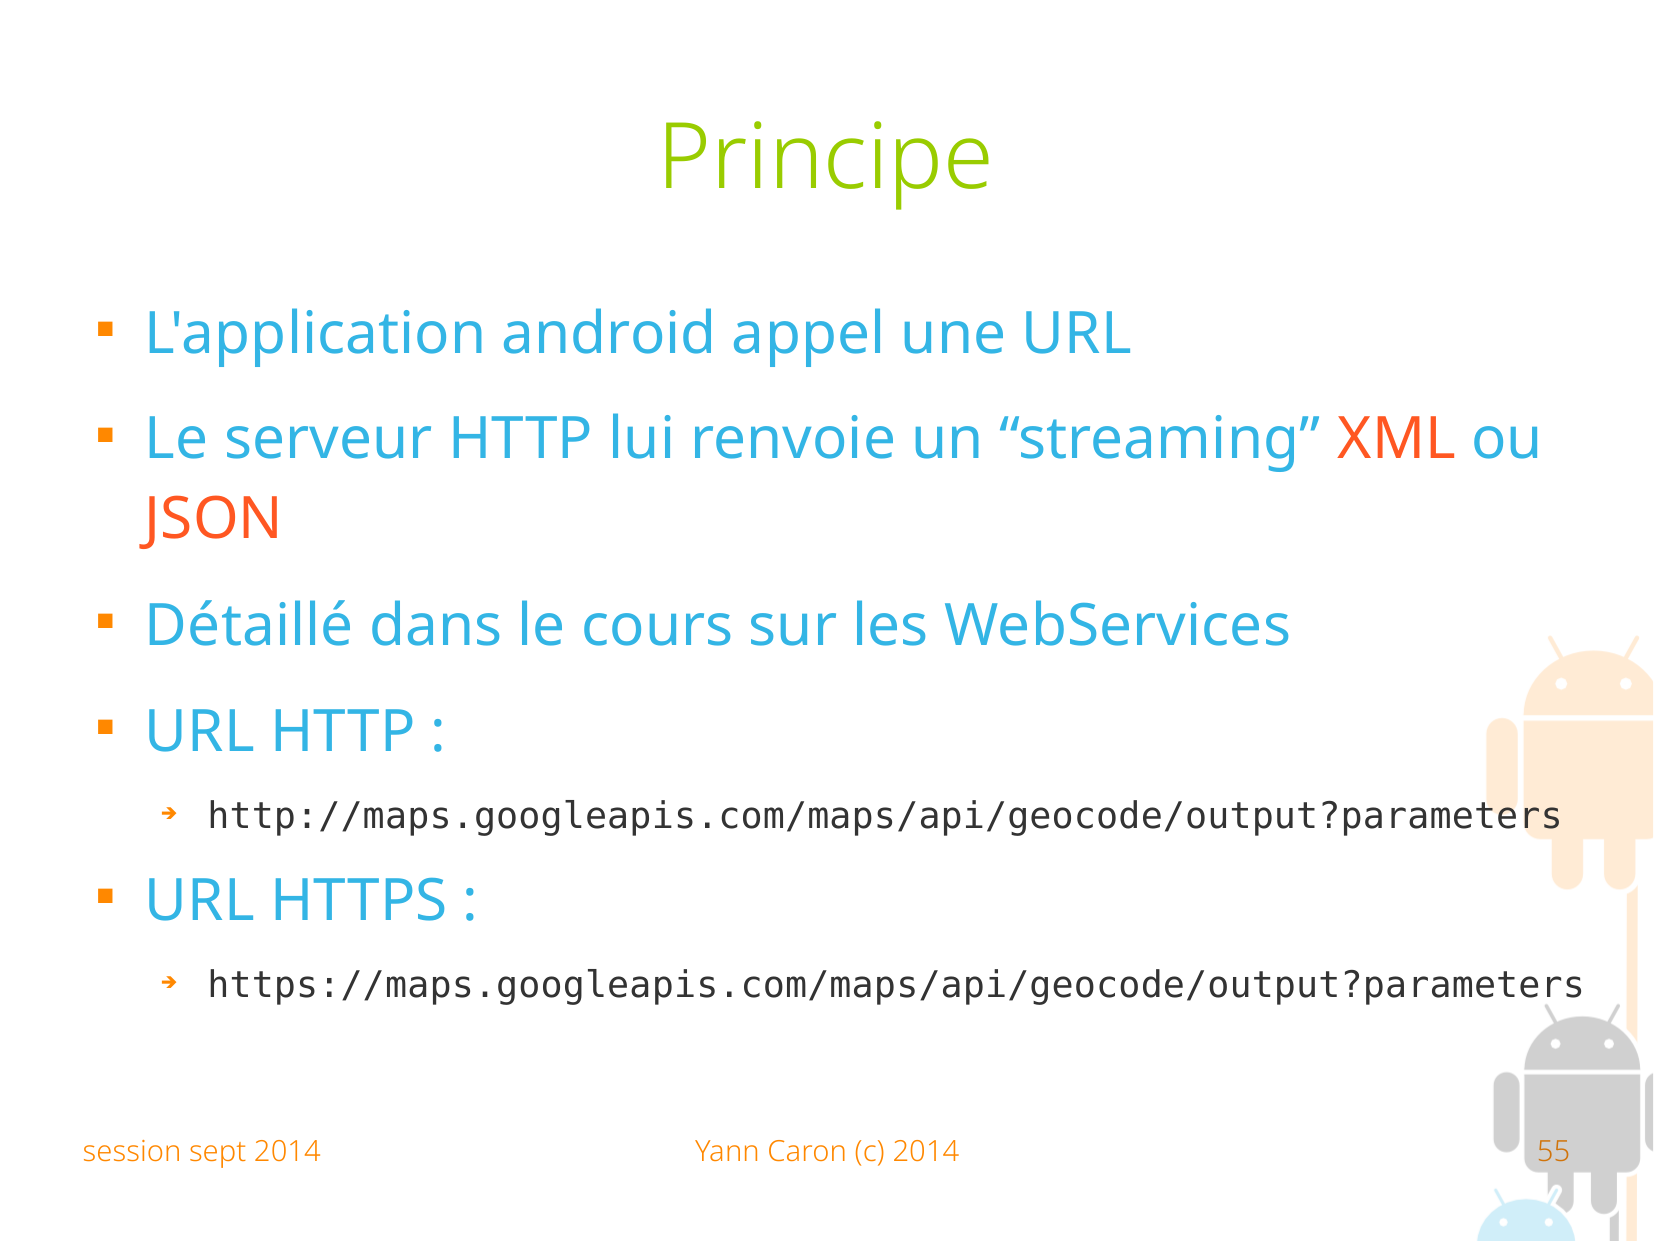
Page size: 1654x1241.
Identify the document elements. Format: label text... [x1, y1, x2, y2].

picture [240, 423, 1654, 1241]
title Principe [82, 49, 1571, 257]
list L'application android appel une URL Le serveur HTTP lui renvoie un “streaming” XML ou JSON Détaillé dans le cours sur les WebServices URL HTTP : http://maps.googleapis.com/maps/api/geocode/output?parameters URL HTTPS : https://maps.googleapis.com/maps/api/geocode/output?parameters [82, 290, 1621, 1010]
